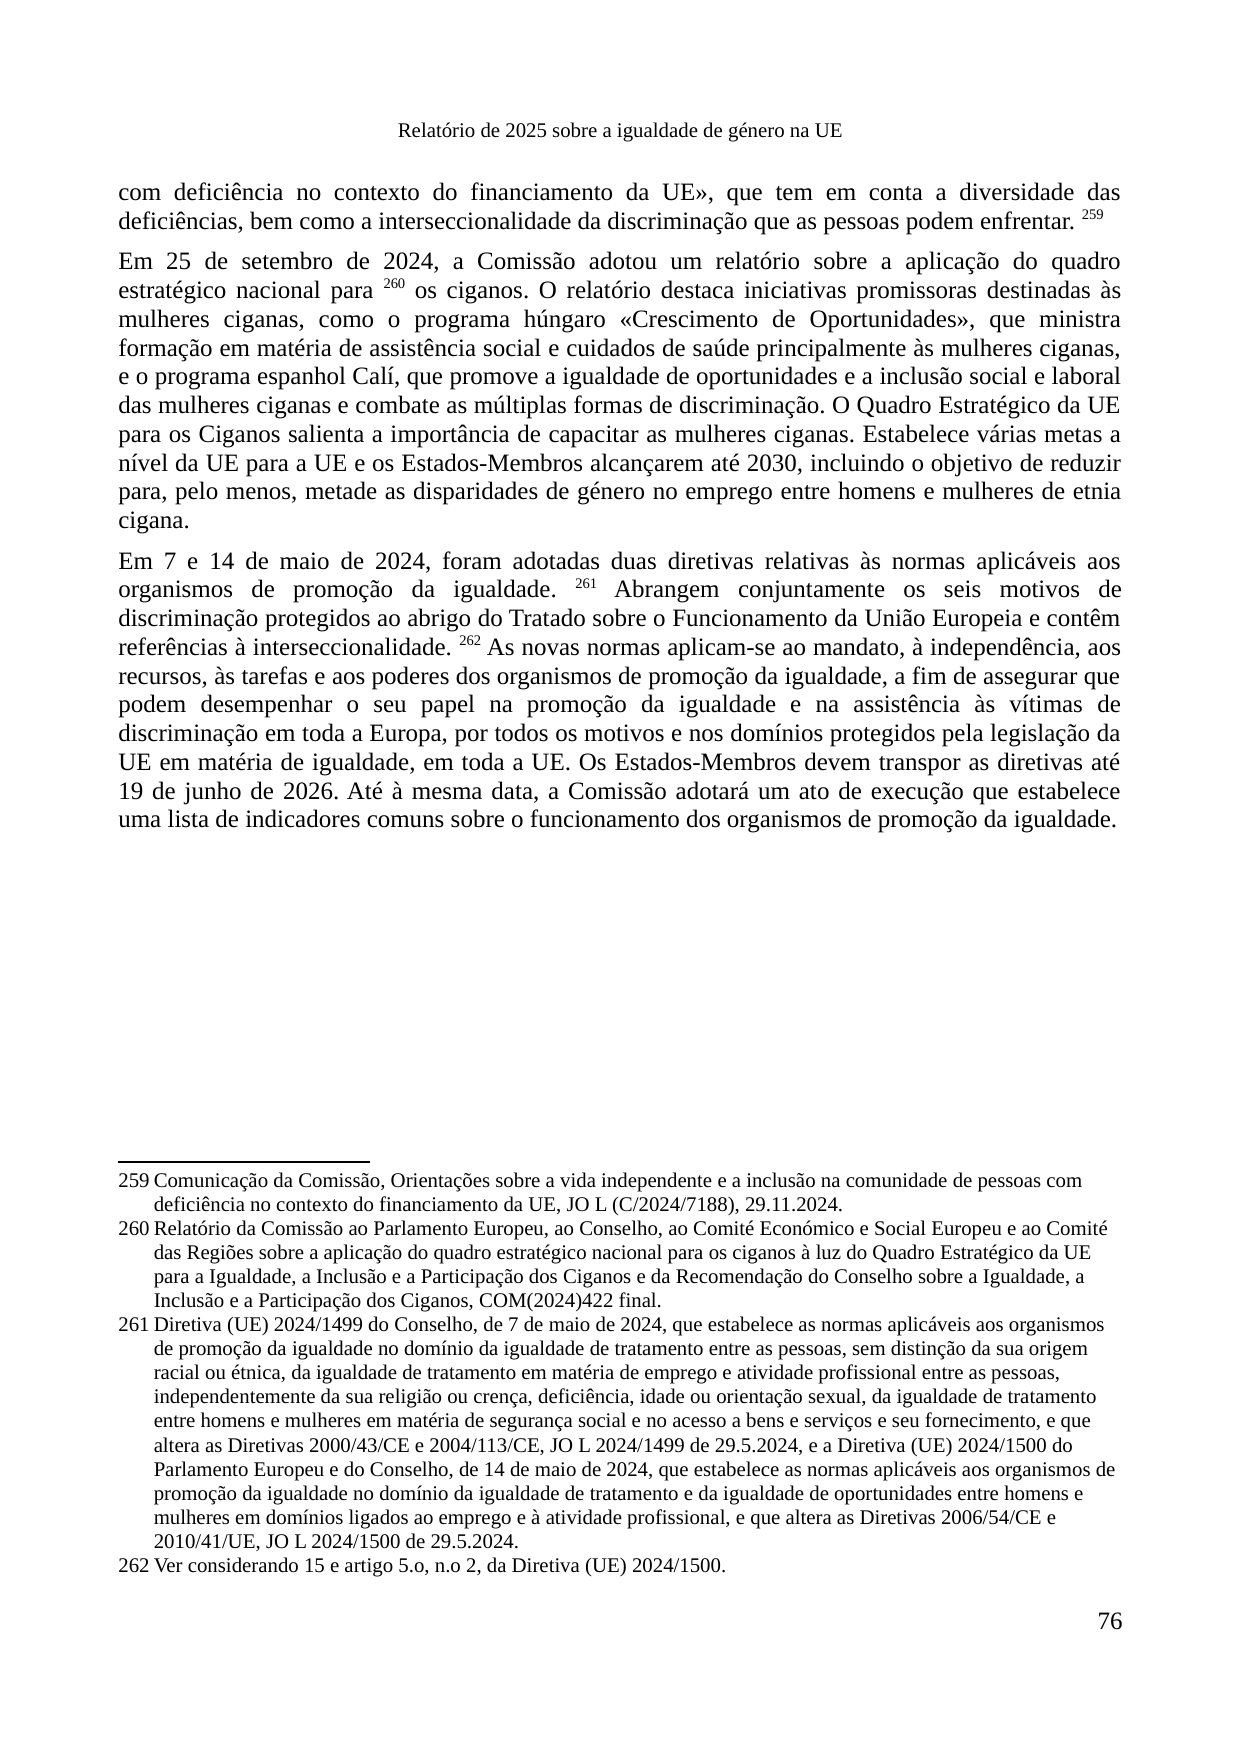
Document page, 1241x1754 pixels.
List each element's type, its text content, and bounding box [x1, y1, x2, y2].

text Em 25 de setembro de 2024, a Comissão adotou um relatório sobre a aplicação do quadro estratégico nacional para os ciganos. O relatório destaca iniciativas promissoras destinadas às mulheres ciganas, como o programa húngaro «Crescimento de Oportunidades», que ministra formação em matéria de assistência social e cuidados de saúde principalmente às mulheres ciganas, e o programa espanhol Calí, que promove a igualdade de oportunidades e a inclusão social e laboral das mulheres ciganas e combate as múltiplas formas de discriminação. O Quadro Estratégico da UE para os Ciganos salienta a importância de capacitar as mulheres ciganas. Estabelece várias metas a nível da UE para a UE e os Estados-Membros alcançarem até 2030, incluindo o objetivo de reduzir para, pelo menos, metade as disparidades de género no emprego entre homens e mulheres de etnia cigana. [118, 246, 1122, 534]
text Diretiva (UE) 2024/1499 do Conselho, de 7 de maio de 2024, que estabelece as normas aplicáveis aos organismos de promoção da igualdade no domínio da igualdade de tratamento entre as pessoas, sem distinção da sua origem racial ou étnica, da igualdade de tratamento em matéria de emprego e atividade profissional entre as pessoas, independentemente da sua religião ou crença, deficiência, idade ou orientação sexual, da igualdade de tratamento entre homens e mulheres em matéria de segurança social e no acesso a bens e serviços e seu fornecimento, e que altera as Diretivas 2000/43/CE e 2004/113/CE, JO L 2024/1499 de 29.5.2024, e a Diretiva (UE) 2024/1500 do Parlamento Europeu e do Conselho, de 14 de maio de 2024, que estabelece as normas aplicáveis aos organismos de promoção da igualdade no domínio da igualdade de tratamento e da igualdade de oportunidades entre homens e mulheres em domínios ligados ao emprego e à atividade profissional, e que altera as Diretivas 2006/54/CE e 2010/41/UE, JO L 2024/1500 de 29.5.2024. [118, 1312, 1122, 1553]
text Em 7 e 14 de maio de 2024, foram adotadas duas diretivas relativas às normas aplicáveis aos organismos de promoção da igualdade. Abrangem conjuntamente os seis motivos de discriminação protegidos ao abrigo do Tratado sobre o Funcionamento da União Europeia e contêm referências à interseccionalidade. As novas normas aplicam-se ao mandato, à independência, aos recursos, às tarefas e aos poderes dos organismos de promoção da igualdade, a fim de assegurar que podem desempenhar o seu papel na promoção da igualdade e na assistência às vítimas de discriminação em toda a Europa, por todos os motivos e nos domínios protegidos pela legislação da UE em matéria de igualdade, em toda a UE. Os Estados-Membros devem transpor as diretivas até 19 de junho de 2026. Até à mesma data, a Comissão adotará um ato de execução que estabelece uma lista de indicadores comuns sobre o funcionamento dos organismos de promoção da igualdade. [118, 546, 1122, 833]
text Ver considerando 15 e artigo 5.o, n.o 2, da Diretiva (UE) 2024/1500. [118, 1553, 1122, 1577]
text Comunicação da Comissão, Orientações sobre a vida independente e a inclusão na comunidade de pessoas com deficiência no contexto do financiamento da UE, JO L (C/2024/7188), 29.11.2024. [118, 1168, 1122, 1216]
text com deficiência no contexto do financiamento da UE», que tem em conta a diversidade das deficiências, bem como a interseccionalidade da discriminação que as pessoas podem enfrentar. [118, 177, 1122, 234]
text Relatório da Comissão ao Parlamento Europeu, ao Conselho, ao Comité Económico e Social Europeu e ao Comité das Regiões sobre a aplicação do quadro estratégico nacional para os ciganos à luz do Quadro Estratégico da UE para a Igualdade, a Inclusão e a Participação dos Ciganos e da Recomendação do Conselho sobre a Igualdade, a Inclusão e a Participação dos Ciganos, COM(2024)422 final. [118, 1216, 1122, 1312]
